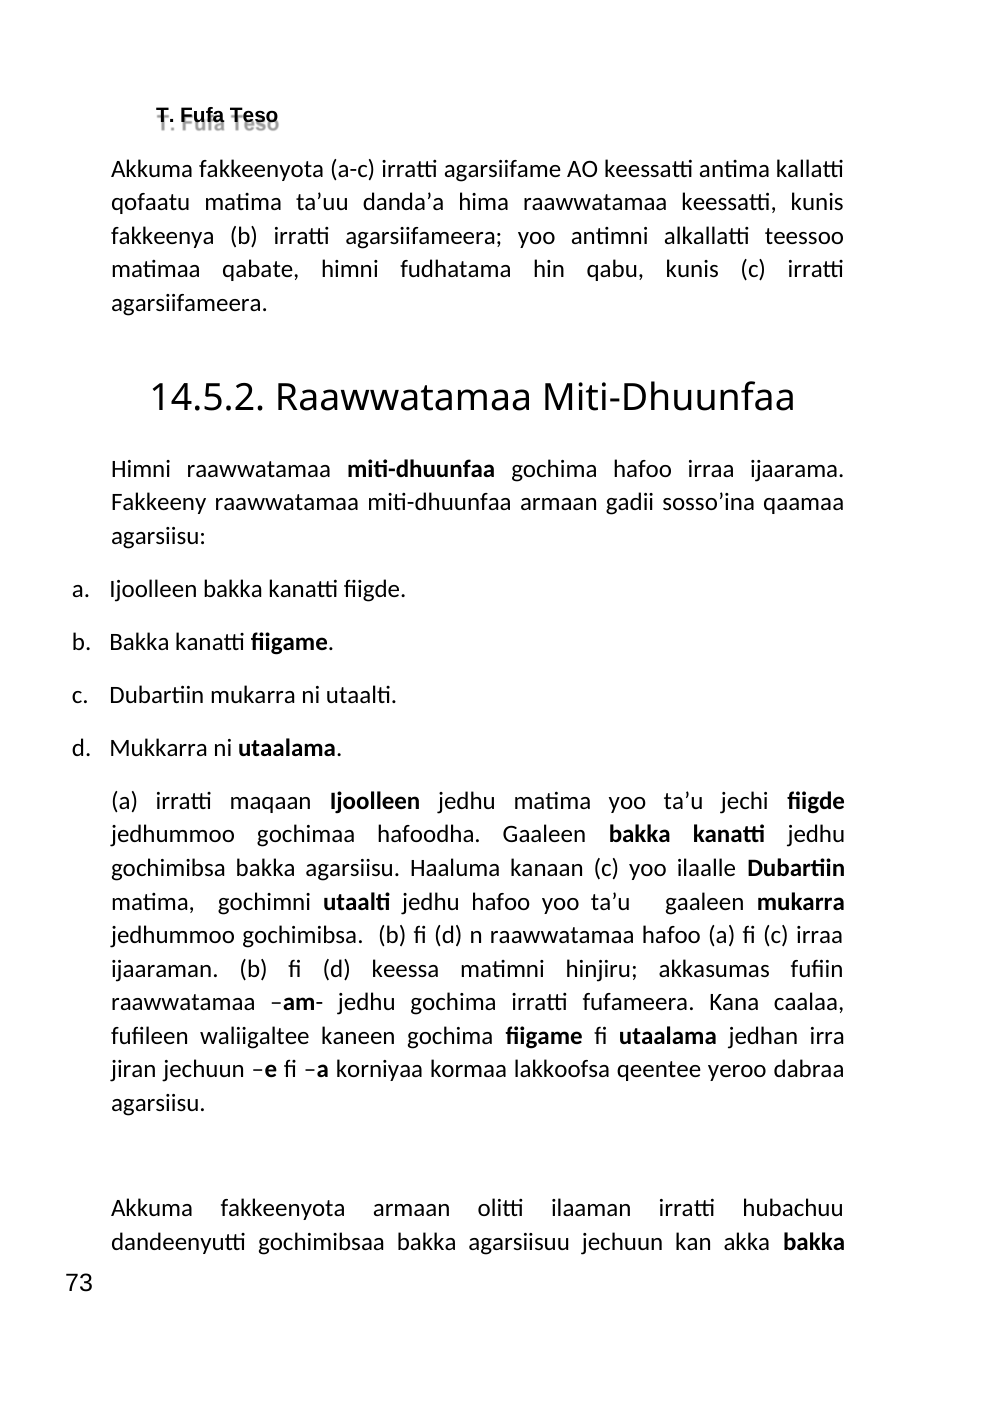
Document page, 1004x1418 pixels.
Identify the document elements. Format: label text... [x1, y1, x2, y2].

text (a) irratti maqaan Ijoolleen jedhu matima yoo ta’u jechi fiigde jedhummoo gochimaa hafoodha. Gaaleen bakka kanatti jedhu gochimibsa bakka agarsiisu. Haaluma kanaan (c) yoo ilaalle Dubartiin matima, gochimni utaalti jedhu hafoo yoo ta’u gaaleen mukarra jedhummoo gochimibsa. (b) fi (d) n raawwatamaa hafoo (a) fi (c) irraa ijaaraman. (b) fi (d) keessa matimni hinjiru; akkasumas fufiin raawwatamaa –am- jedhu gochima irratti fufameera. Kana caalaa, fufileen waliigaltee kaneen gochima fiigame fi utaalama jedhan irra jiran jechuun –e fi –a korniyaa kormaa lakkoofsa qeentee yeroo dabraa agarsiisu. [111, 785, 845, 1117]
text Akkuma fakkeenyota (a-c) irratti agarsiifame AO keessatti antima kallatti qofaatu matima ta’uu danda’a hima raawwatamaa keessatti, kunis fakkeenya (b) irratti agarsiifameera; yoo antimni alkallatti teessoo matimaa qabate, himni fudhatama hin qabu, kunis (c) irratti agarsiifameera. [111, 153, 845, 317]
list Dubartiin mukarra ni utaalti. [72, 679, 845, 709]
text Himni raawwatamaa miti-dhuunfaa gochima hafoo irraa ijaarama. Fakkeeny raawwatamaa miti-dhuunfaa armaan gadii sosso’ina qaamaa agarsiisu: [111, 453, 845, 551]
list Mukkarra ni utaalama. [72, 732, 845, 763]
list Ijoolleen bakka kanatti fiigde. [72, 573, 845, 603]
subtitle 14.5.2. Raawwatamaa Miti-Dhuunfaa [149, 371, 851, 422]
picture [142, 102, 311, 149]
text Akkuma fakkeenyota armaan olitti ilaaman irratti hubachuu dandeenyutti gochimibsaa bakka agarsiisuu jechuun kan akka bakka [111, 1193, 845, 1257]
list Bakka kanatti fiigame. [72, 626, 845, 657]
